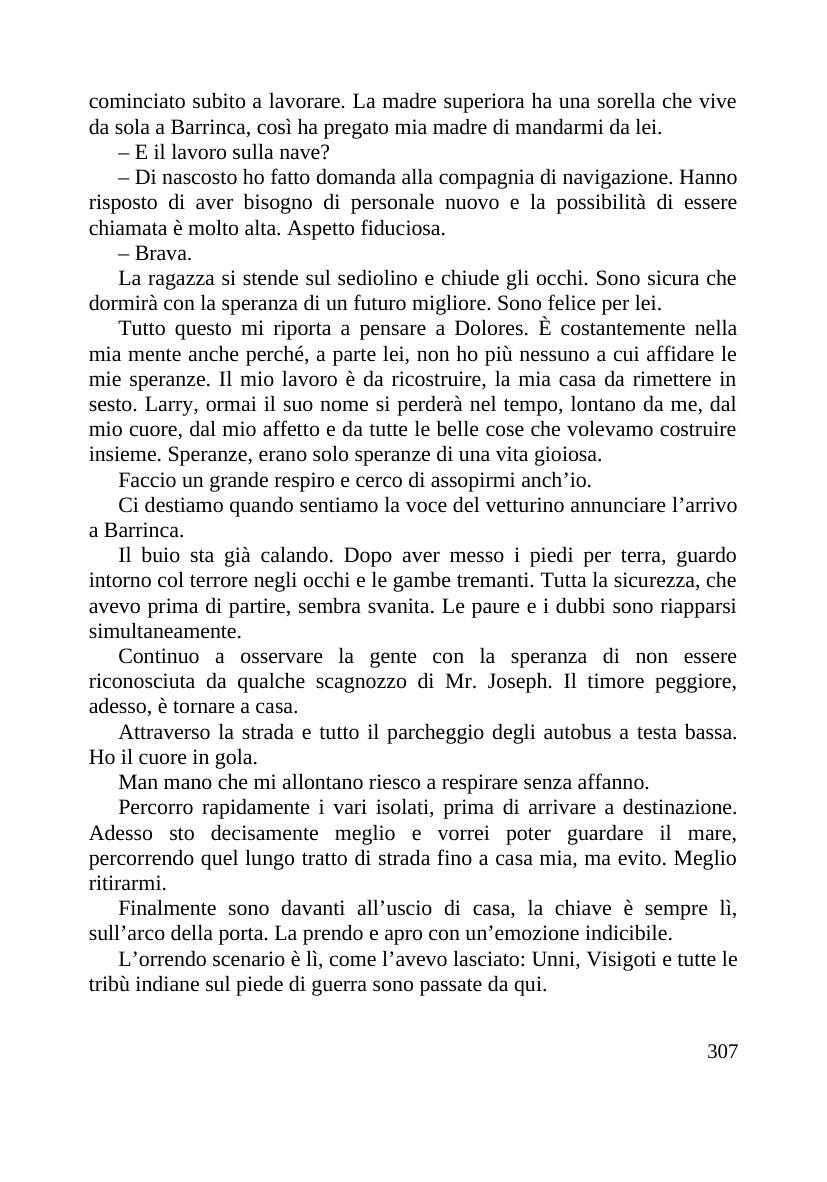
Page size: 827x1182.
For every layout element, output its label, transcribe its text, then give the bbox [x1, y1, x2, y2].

text Il buio sta già calando. Dopo aver messo i piedi per terra, guardo intorno col terrore negli occhi e le gambe tremanti. Tutta la sicurezza, che avevo prima di partire, sembra svanita. Le paure e i dubbi sono riapparsi simultaneamente. [88, 542, 738, 643]
text Faccio un grande respiro e cerco di assopirmi anch’io. [88, 467, 738, 492]
text Ci destiamo quando sentiamo la voce del vetturino annunciare l’arrivo a Barrinca. [88, 492, 738, 542]
text – Di nascosto ho fatto domanda alla compagnia di navigazione. Hanno risposto di aver bisogno di personale nuovo e la possibilità di essere chiamata è molto alta. Aspetto fiduciosa. [88, 164, 738, 240]
text Tutto questo mi riporta a pensare a Dolores. È costantemente nella mia mente anche perché, a parte lei, non ho più nessuno a cui affidare le mie speranze. Il mio lavoro è da ricostruire, la mia casa da rimettere in sesto. Larry, ormai il suo nome si perderà nel tempo, lontano da me, dal mio cuore, dal mio affetto e da tutte le belle cose che volevamo costruire insieme. Speranze, erano solo speranze di una vita gioiosa. [88, 315, 738, 467]
text La ragazza si stende sul sediolino e chiude gli occhi. Sono sicura che dormirà con la speranza di un futuro migliore. Sono felice per lei. [88, 265, 738, 315]
text cominciato subito a lavorare. La madre superiora ha una sorella che vive da sola a Barrinca, così ha pregato mia madre di mandarmi da lei. [88, 88, 738, 139]
text Man mano che mi allontano riesco a respirare senza affanno. [88, 769, 738, 794]
text – Brava. [88, 240, 738, 265]
text Attraverso la strada e tutto il parcheggio degli autobus a testa bassa. Ho il cuore in gola. [88, 719, 738, 769]
text Percorro rapidamente i vari isolati, prima di arrivare a destinazione. Adesso sto decisamente meglio e vorrei poter guardare il mare, percorrendo quel lungo tratto di strada fino a casa mia, ma evito. Meglio ritirarmi. [88, 794, 738, 895]
text – E il lavoro sulla nave? [88, 139, 738, 164]
text Continuo a osservare la gente con la speranza di non essere riconosciuta da qualche scagnozzo di Mr. Joseph. Il timore peggiore, adesso, è tornare a casa. [88, 643, 738, 719]
text Finalmente sono davanti all’uscio di casa, la chiave è sempre lì, sull’arco della porta. La prendo e apro con un’emozione indicibile. [88, 895, 738, 946]
text L’orrendo scenario è lì, come l’avevo lasciato: Unni, Visigoti e tutte le tribù indiane sul piede di guerra sono passate da qui. [88, 946, 738, 996]
